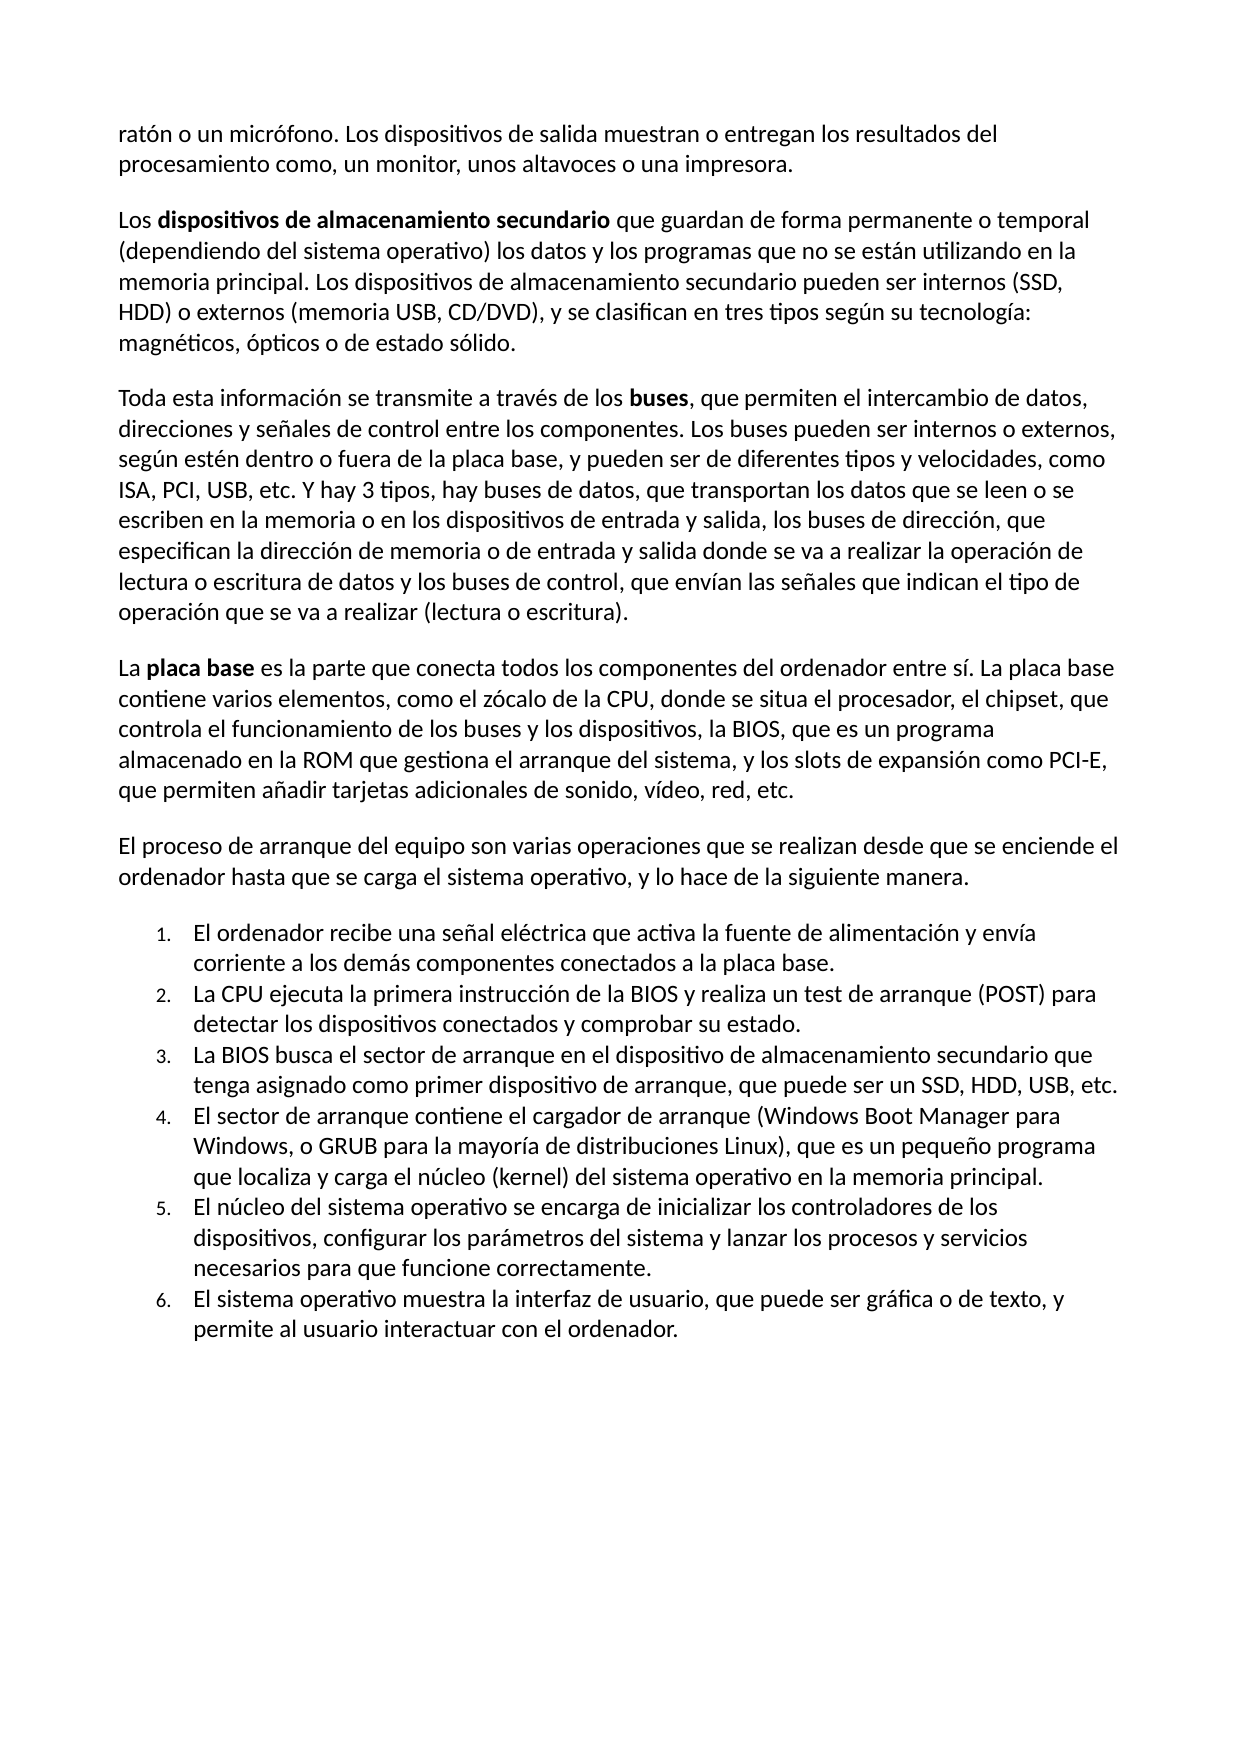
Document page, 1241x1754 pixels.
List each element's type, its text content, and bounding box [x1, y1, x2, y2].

text Los dispositivos de almacenamiento secundario que guardan de forma permanente o temporal (dependiendo del sistema operativo) los datos y los programas que no se están utilizando en la memoria principal. Los dispositivos de almacenamiento secundario pueden ser internos (SSD, HDD) o externos (memoria USB, CD/DVD), y se clasifican en tres tipos según su tecnología: magnéticos, ópticos o de estado sólido. [118, 204, 1122, 357]
list La CPU ejecuta la primera instrucción de la BIOS y realiza un test de arranque (POST) para detectar los dispositivos conectados y comprobar su estado. [156, 978, 1122, 1039]
text El proceso de arranque del equipo son varias operaciones que se realizan desde que se enciende el ordenador hasta que se carga el sistema operativo, y lo hace de la siguiente manera. [118, 830, 1122, 891]
text La placa base es la parte que conecta todos los componentes del ordenador entre sí. La placa base contiene varios elementos, como el zócalo de la CPU, donde se situa el procesador, el chipset, que controla el funcionamiento de los buses y los dispositivos, la BIOS, que es un programa almacenado en la ROM que gestiona el arranque del sistema, y los slots de expansión como PCI-E, que permiten añadir tarjetas adicionales de sonido, vídeo, red, etc. [118, 652, 1122, 805]
list El núcleo del sistema operativo se encarga de inicializar los controladores de los dispositivos, configurar los parámetros del sistema y lanzar los procesos y servicios necesarios para que funcione correctamente. [156, 1191, 1122, 1283]
list El sistema operativo muestra la interfaz de usuario, que puede ser gráfica o de texto, y permite al usuario interactuar con el ordenador. [156, 1283, 1122, 1344]
text Toda esta información se transmite a través de los buses, que permiten el intercambio de datos, direcciones y señales de control entre los componentes. Los buses pueden ser internos o externos, según estén dentro o fuera de la placa base, y pueden ser de diferentes tipos y velocidades, como ISA, PCI, USB, etc. Y hay 3 tipos, hay buses de datos, que transportan los datos que se leen o se escriben en la memoria o en los dispositivos de entrada y salida, los buses de dirección, que especifican la dirección de memoria o de entrada y salida donde se va a realizar la operación de lectura o escritura de datos y los buses de control, que envían las señales que indican el tipo de operación que se va a realizar (lectura o escritura). [118, 383, 1122, 627]
list El ordenador recibe una señal eléctrica que activa la fuente de alimentación y envía corriente a los demás componentes conectados a la placa base. [156, 917, 1122, 978]
list El sector de arranque contiene el cargador de arranque (Windows Boot Manager para Windows, o GRUB para la mayoría de distribuciones Linux), que es un pequeño programa que localiza y carga el núcleo (kernel) del sistema operativo en la memoria principal. [156, 1100, 1122, 1191]
list La BIOS busca el sector de arranque en el dispositivo de almacenamiento secundario que tenga asignado como primer dispositivo de arranque, que puede ser un SSD, HDD, USB, etc. [156, 1039, 1122, 1100]
text ratón o un micrófono. Los dispositivos de salida muestran o entregan los resultados del procesamiento como, un monitor, unos altavoces o una impresora. [118, 118, 1122, 179]
